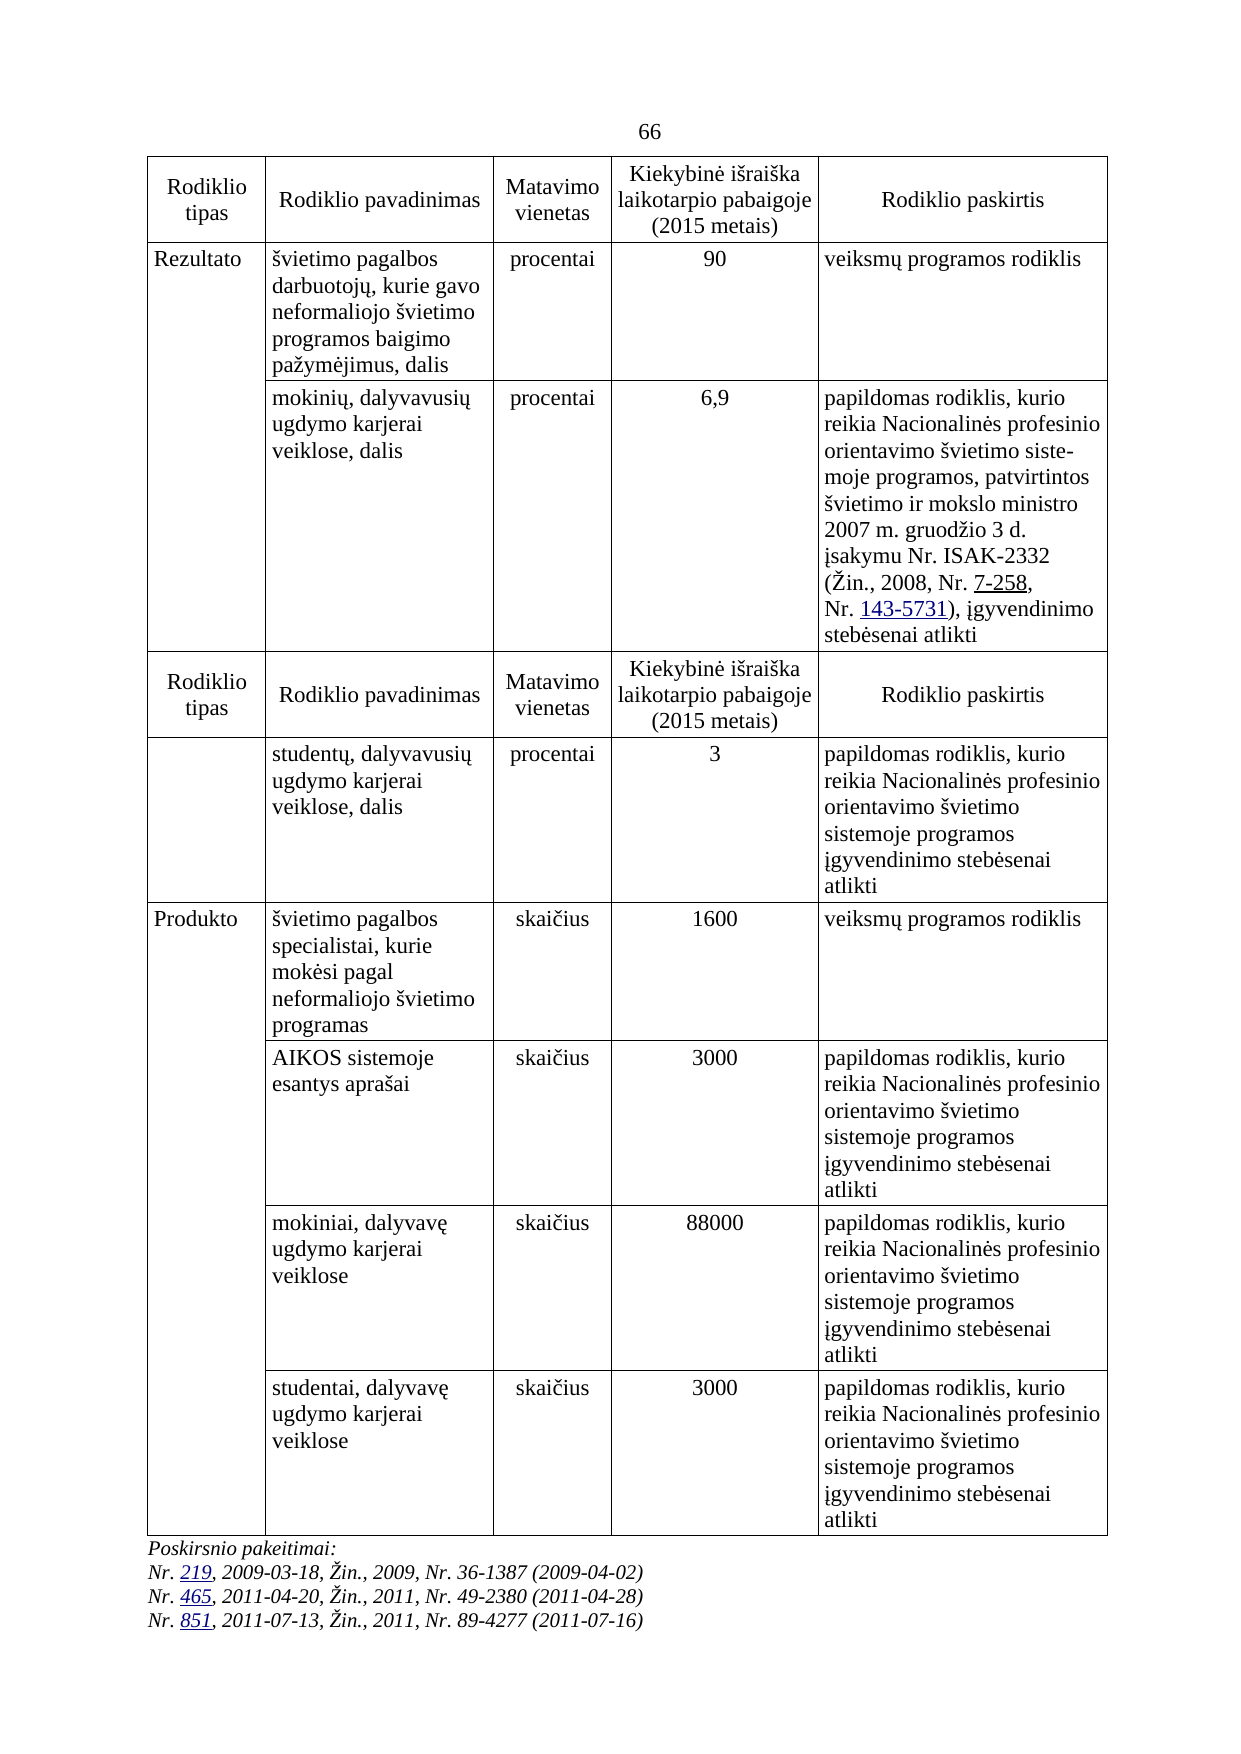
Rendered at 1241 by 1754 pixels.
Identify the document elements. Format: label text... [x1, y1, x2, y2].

table_cell papildomas rodiklis, kurio reikia Nacionalinės profesinio orientavimo švietimo siste­moje programos, patvirtintos švietimo ir mokslo ministro 2007 m. gruodžio 3 d. įsakymu Nr. ISAK-2332 (Žin., 2008, Nr. 7-258, Nr. 143-5731), įgyvendinimo stebėsenai atlikti [819, 381, 1107, 651]
text Poskirsnio pakeitimai: [148, 1536, 1152, 1560]
table_cell švietimo pagalbos darbuotojų, kurie gavo neformaliojo švietimo programos baigimo pažymėjimus, dalis [266, 243, 493, 380]
table_cell papildomas rodiklis, kurio reikia Nacionalinės profesinio orientavimo švietimo sistemoje programos įgyvendinimo stebėsenai atlikti [819, 1371, 1107, 1535]
table_cell švietimo pagalbos specialistai, kurie mokėsi pagal neformaliojo švietimo programas [266, 903, 493, 1040]
table_cell AIKOS sistemoje esantys aprašai [266, 1041, 493, 1205]
table_cell veiksmų programos rodiklis [819, 243, 1107, 380]
table_cell procentai [494, 738, 611, 902]
table_cell skaičius [494, 903, 611, 1040]
text Nr. 465, 2011-04-20, Žin., 2011, Nr. 49-2380 (2011-04-28) [148, 1584, 1152, 1608]
table_cell skaičius [494, 1041, 611, 1205]
text Nr. 219, 2009-03-18, Žin., 2009, Nr. 36-1387 (2009-04-02) [148, 1560, 1152, 1584]
table_header Matavimo vienetas [494, 157, 611, 242]
table_cell Kiekybinė išraiška laikotarpio pabaigoje (2015 metais) [612, 652, 818, 737]
table_cell papildomas rodiklis, kurio reikia Nacionalinės profesinio orientavimo švietimo sistemoje programos įgyvendinimo stebėsenai atlikti [819, 738, 1107, 902]
table_cell mokinių, dalyvavusių ugdymo karjerai veiklose, dalis [266, 381, 493, 651]
table_cell Rodiklio paskirtis [819, 652, 1107, 737]
table_cell Matavimo vienetas [494, 652, 611, 737]
table_cell 3000 [612, 1371, 818, 1535]
table_header Rodiklio paskirtis [819, 157, 1107, 242]
table_cell studentai, dalyvavę ugdymo karjerai veiklose [266, 1371, 493, 1535]
table_cell Rodiklio tipas [148, 652, 265, 737]
table_cell [148, 738, 265, 902]
text Nr. 851, 2011-07-13, Žin., 2011, Nr. 89-4277 (2011-07-16) [148, 1608, 1152, 1632]
table_cell skaičius [494, 1206, 611, 1370]
table_cell papildomas rodiklis, kurio reikia Nacionalinės profesinio orientavimo švietimo sistemoje programos įgyvendinimo stebėsenai atlikti [819, 1041, 1107, 1205]
table_header Kiekybinė išraiška laikotarpio pabaigoje (2015 metais) [612, 157, 818, 242]
table_cell 88000 [612, 1206, 818, 1370]
table_cell skaičius [494, 1371, 611, 1535]
table_cell studentų, dalyvavusių ugdymo karjerai veiklose, dalis [266, 738, 493, 902]
table_cell 1600 [612, 903, 818, 1040]
table_cell procentai [494, 243, 611, 380]
table_cell procentai [494, 381, 611, 651]
table_cell 6,9 [612, 381, 818, 651]
table_cell 3 [612, 738, 818, 902]
table_header Rodiklio tipas [148, 157, 265, 242]
table_header Rodiklio pavadinimas [266, 157, 493, 242]
table_cell [148, 380, 265, 651]
table_cell Produkto [148, 903, 265, 1535]
table_cell Rodiklio pavadinimas [266, 652, 493, 737]
table_cell papildomas rodiklis, kurio reikia Nacionalinės profesinio orientavimo švietimo sistemoje programos įgyvendinimo stebėsenai atlikti [819, 1206, 1107, 1370]
table_cell Rezultato [148, 243, 265, 380]
table_cell 90 [612, 243, 818, 380]
table_cell 3000 [612, 1041, 818, 1205]
table_cell mokiniai, dalyvavę ugdymo karjerai veiklose [266, 1206, 493, 1370]
table_cell veiksmų programos rodiklis [819, 903, 1107, 1040]
